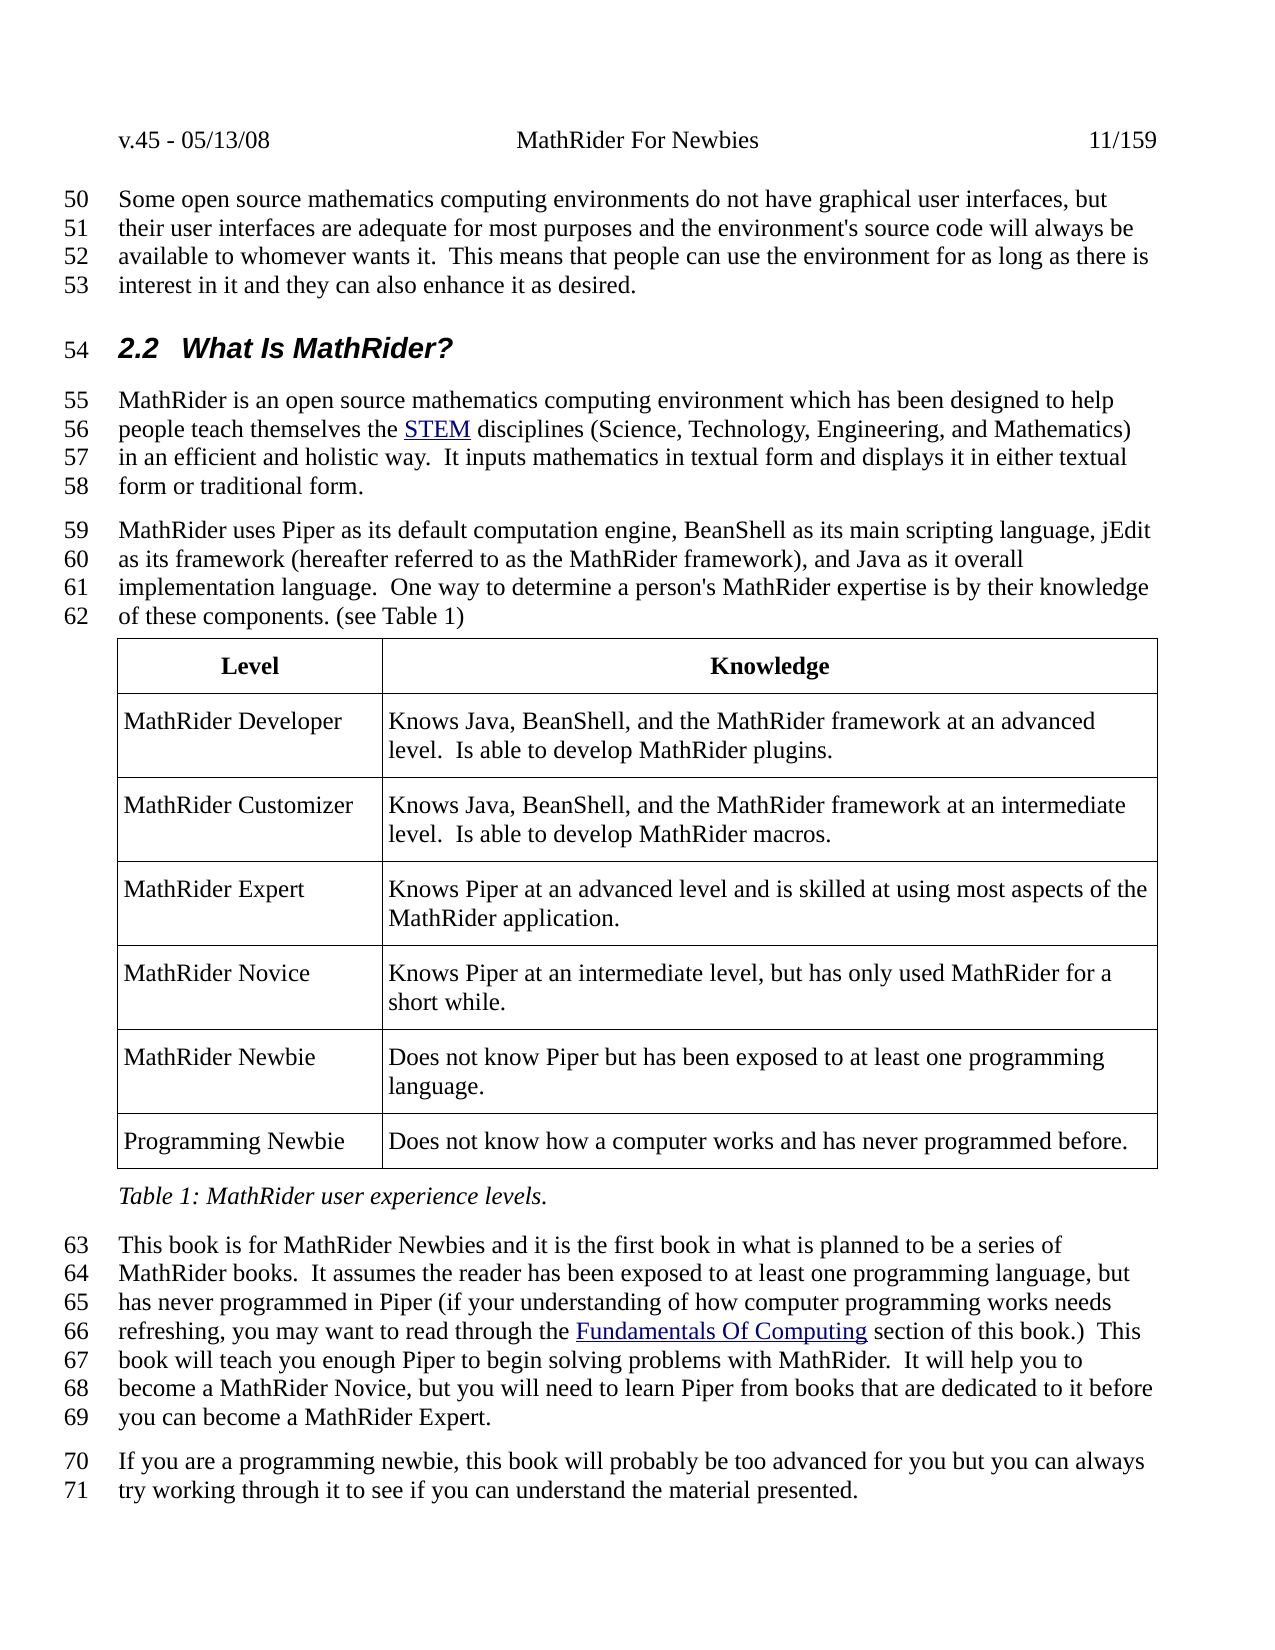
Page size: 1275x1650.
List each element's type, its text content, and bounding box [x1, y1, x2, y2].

table_cell MathRider Developer [118, 694, 382, 777]
text This book is for MathRider Newbies and it is the first book in what is planned to be a series of MathRider books. It assumes the reader has been exposed to at least one programming language, but has never programmed in Piper (if your understanding of how computer programming works needs refreshing, you may want to read through the Fundamentals Of Computing section of this book.) This book will teach you enough Piper to begin solving problems with MathRider. It will help you to become a MathRider Novice, but you will need to learn Piper from books that are dedicated to it before you can become a MathRider Expert. [118, 1230, 1157, 1431]
text Some open source mathematics computing environments do not have graphical user interfaces, but their user interfaces are adequate for most purposes and the environment's source code will always be available to whomever wants it. This means that people can use the environment for as long as there is interest in it and they can also enhance it as desired. [118, 184, 1157, 299]
table_header Level [118, 639, 382, 693]
subtitle What Is MathRider? [118, 331, 1157, 365]
table_cell Knows Java, BeanShell, and the MathRider framework at an advanced level. Is able to develop MathRider plugins. [383, 694, 1157, 777]
text Table 1: MathRider user experience levels. [118, 1181, 1157, 1210]
text MathRider uses Piper as its default computation engine, BeanShell as its main scripting language, jEdit as its framework (hereafter referred to as the MathRider framework), and Java as it overall implementation language. One way to determine a person's MathRider expertise is by their knowledge of these components. (see Table 1) [118, 515, 1157, 630]
text MathRider is an open source mathematics computing environment which has been designed to help people teach themselves the STEM disciplines (Science, Technology, Engineering, and Mathematics) in an efficient and holistic way. It inputs mathematics in textual form and displays it in either textual form or traditional form. [118, 385, 1157, 500]
table_cell MathRider Novice [118, 946, 382, 1029]
table_header Knowledge [383, 639, 1157, 693]
table_cell MathRider Newbie [118, 1030, 382, 1113]
table_cell MathRider Expert [118, 862, 382, 945]
table_cell Knows Piper at an intermediate level, but has only used MathRider for a short while. [383, 946, 1157, 1029]
table_cell MathRider Customizer [118, 778, 382, 861]
table_cell Does not know how a computer works and has never programmed before. [383, 1114, 1157, 1168]
table_cell Knows Java, BeanShell, and the MathRider framework at an intermediate level. Is able to develop MathRider macros. [383, 778, 1157, 861]
table_cell Does not know Piper but has been exposed to at least one programming language. [383, 1030, 1157, 1113]
table_cell Knows Piper at an advanced level and is skilled at using most aspects of the MathRider application. [383, 862, 1157, 945]
table_cell Programming Newbie [118, 1114, 382, 1168]
text If you are a programming newbie, this book will probably be too advanced for you but you can always try working through it to see if you can understand the material presented. [118, 1446, 1157, 1503]
